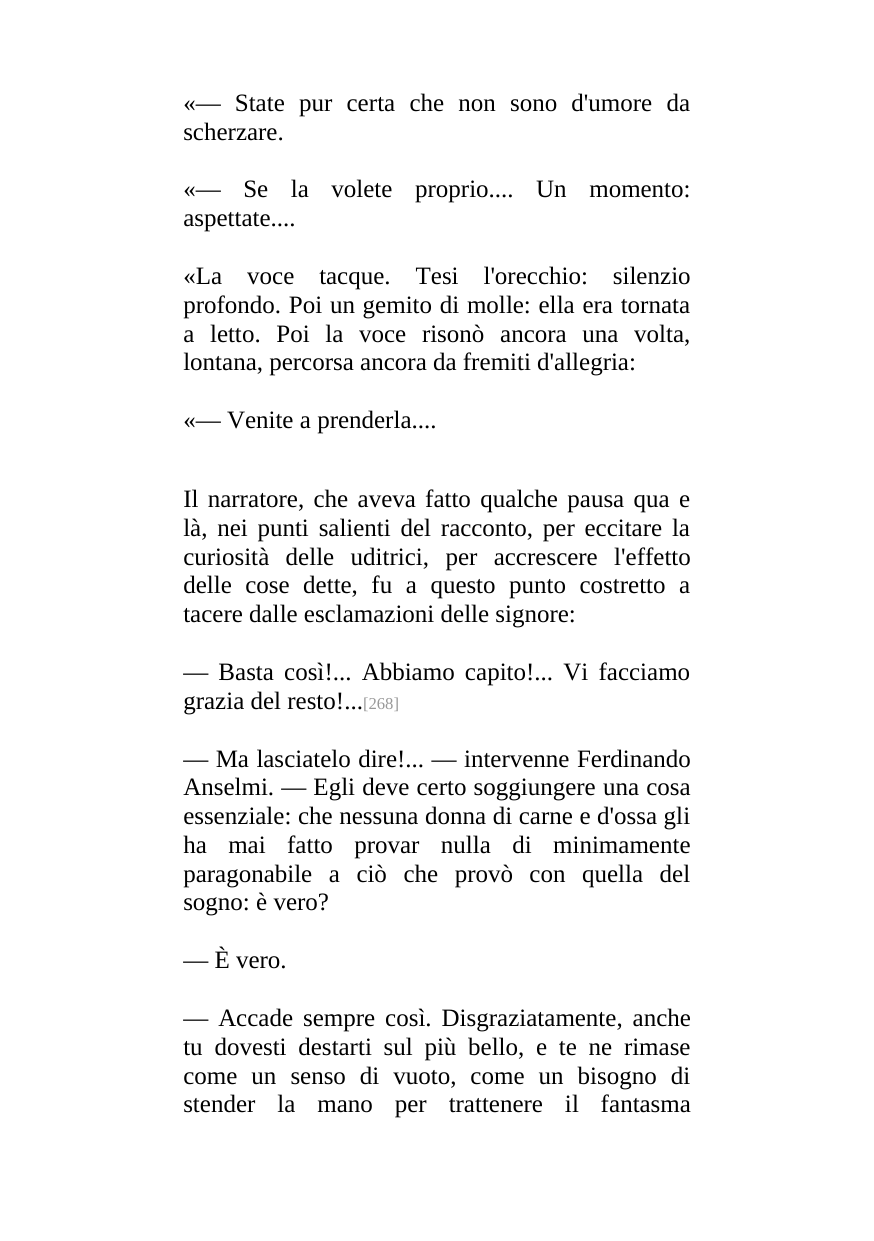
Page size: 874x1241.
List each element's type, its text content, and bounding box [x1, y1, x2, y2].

text «— Se la volete proprio.... Un momento: aspettate.... [183, 174, 691, 232]
text — Basta così!... Abbiamo capito!... Vi facciamo grazia del resto!...[268] [183, 657, 691, 714]
text — È vero. [183, 945, 691, 974]
text — Accade sempre così. Disgraziatamente, anche tu dovesti destarti sul più bello, e te ne rimase come un senso di vuoto, come un bisogno di stender la mano per trattenere il fantasma [183, 1003, 691, 1118]
text «— State pur certa che non sono d'umore da scherzare. [183, 88, 691, 145]
text «— Venite a prenderla.... [183, 405, 691, 434]
text — Ma lasciatelo dire!... — intervenne Ferdinando Anselmi. — Egli deve certo soggiungere una cosa essenziale: che nessuna donna di carne e d'ossa gli ha mai fatto provar nulla di minimamente paragonabile a ciò che provò con quella del sogno: è vero? [183, 744, 691, 916]
text «La voce tacque. Tesi l'orecchio: silenzio profondo. Poi un gemito di molle: ella era tornata a letto. Poi la voce risonò ancora una volta, lontana, percorsa ancora da fremiti d'allegria: [183, 261, 691, 376]
text Il narratore, che aveva fatto qualche pausa qua e là, nei punti salienti del racconto, per eccitare la curiosità delle uditrici, per accrescere l'effetto delle cose dette, fu a questo punto costretto a tacere dalle esclamazioni delle signore: [183, 484, 691, 628]
